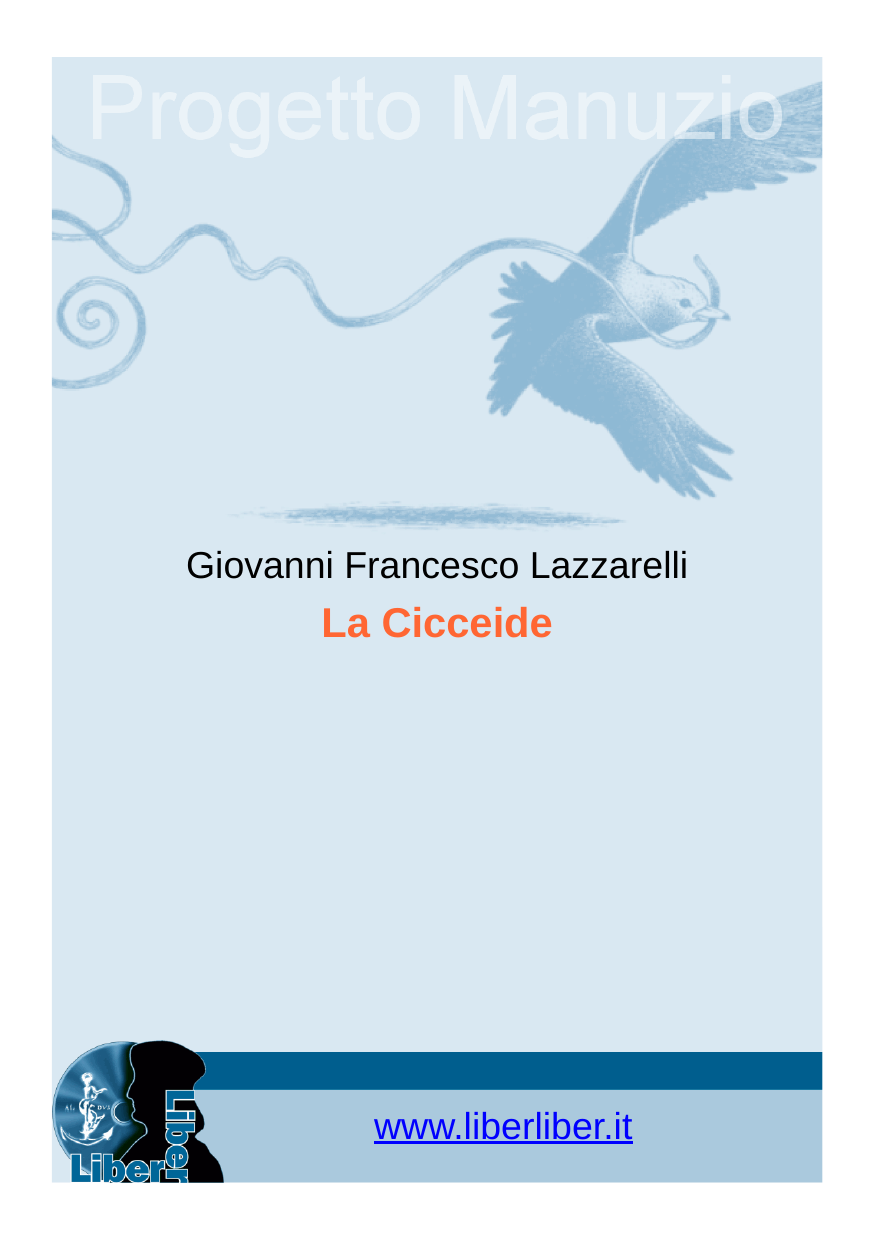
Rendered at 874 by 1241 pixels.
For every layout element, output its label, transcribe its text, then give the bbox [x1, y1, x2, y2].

text www.liberliber.it [328, 1104, 679, 1147]
picture [51, 57, 823, 1183]
picture [120, 1175, 134, 1183]
